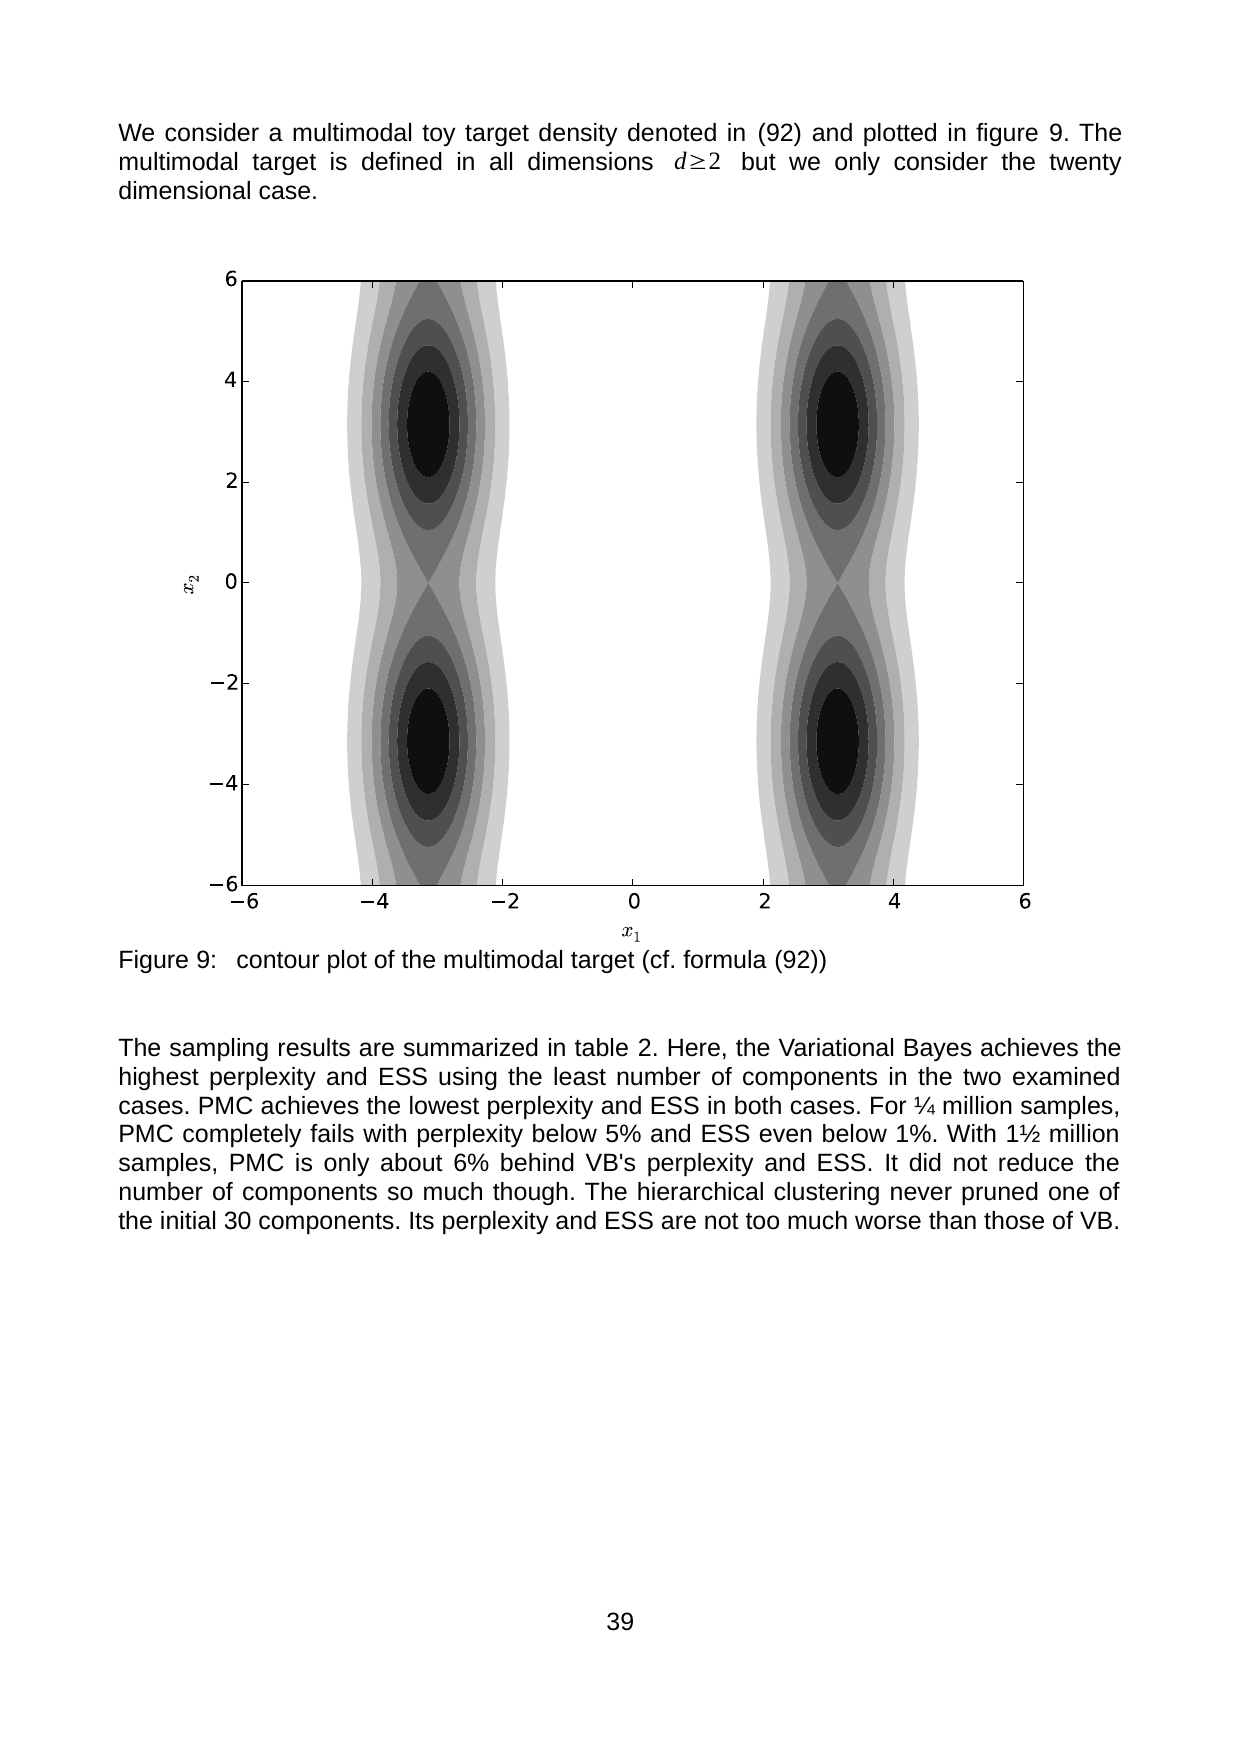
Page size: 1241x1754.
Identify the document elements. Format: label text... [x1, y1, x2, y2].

text The sampling results are summarized in table 2. Here, the Variational Bayes achieves the highest perplexity and ESS using the least number of components in the two examined cases. PMC achieves the lowest perplexity and ESS in both cases. For ¼ million samples, PMC completely fails with perplexity below 5% and ESS even below 1%. With 1½ million samples, PMC is only about 6% behind VB's perplexity and ESS. It did not reduce the number of components so much though. The hierarchical clustering never pruned one of the initial 30 components. Its perplexity and ESS are not too much worse than those of VB. [118, 1033, 1122, 1234]
text We consider a multimodal toy target density denoted in (92) and plotted in figure 9. The multimodal target is defined in all dimensions but we only consider the twenty dimensional case. [118, 118, 1122, 204]
text Figure 9: contour plot of the multimodal target (cf. formula (92)) [118, 233, 1122, 974]
